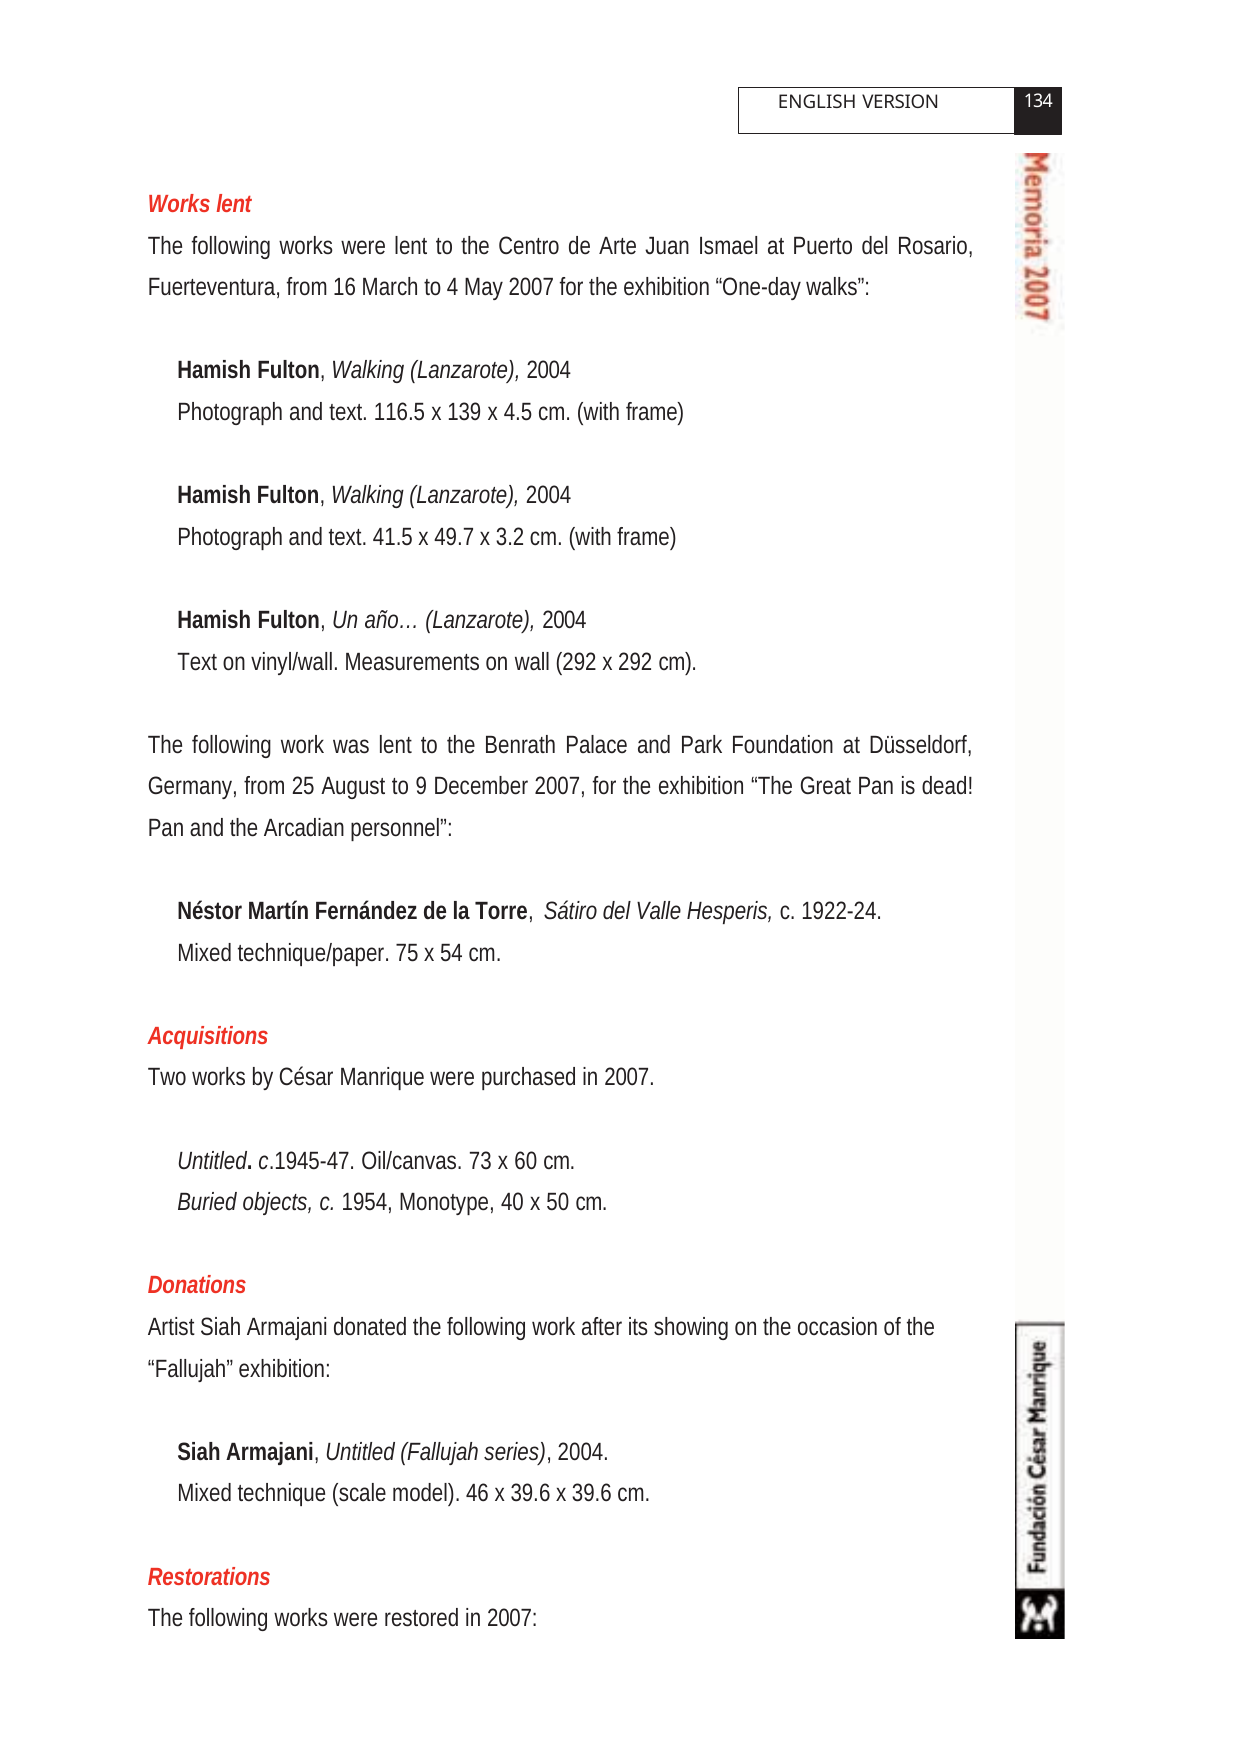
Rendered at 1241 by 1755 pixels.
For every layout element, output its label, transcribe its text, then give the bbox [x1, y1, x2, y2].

text Hamish Fulton, Un año… (Lanzarote), 2004 [177, 605, 1015, 634]
text Hamish Fulton, Walking (Lanzarote), 2004 Photograph and text. 41.5 x 49.7 x 3.2 cm. (with frame) [177, 480, 684, 550]
text Text on vinyl/wall. Measurements on wall (292 x 292 cm). [177, 647, 1015, 675]
subtitle Works lent [148, 189, 1015, 218]
text The following works were lent to the Centro de Arte Juan Ismael at Puerto del Rosario, Fuerteventura, from 16 March to 4 May 2007 for the exhibition “One-day walks”: [148, 231, 975, 301]
text [1065, 397, 1167, 426]
subtitle Acquisitions [148, 1021, 1015, 1049]
subtitle [1065, 1562, 1167, 1590]
text [1065, 1603, 1167, 1632]
text Hamish Fulton, Walking (Lanzarote), 2004 [177, 355, 1015, 384]
text Untitled. c.1945-47. Oil/canvas. 73 x 60 cm. [177, 1146, 1015, 1174]
text Néstor Martín Fernández de la Torre, Sátiro del Valle Hesperis, c. 1922-24. Mixed technique/paper. 75 x 54 cm. [177, 896, 933, 966]
text [1065, 647, 1167, 675]
subtitle [1065, 1271, 1167, 1299]
subtitle Restorations [148, 1562, 1015, 1590]
text [1065, 355, 1167, 384]
text [1065, 1187, 1167, 1216]
subtitle [1065, 189, 1167, 218]
text Siah Armajani, Untitled (Fallujah series), 2004. Mixed technique (scale model). 46 x 39.6 x 39.6 cm. [177, 1437, 662, 1507]
subtitle Donations [148, 1271, 1015, 1299]
text [1065, 1062, 1167, 1091]
text Photograph and text. 116.5 x 139 x 4.5 cm. (with frame) [177, 397, 1015, 426]
subtitle [1065, 1021, 1167, 1049]
text The following work was lent to the Benrath Palace and Park Foundation at Düsseldorf, Germany, from 25 August to 9 December 2007, for the exhibition “The Great Pan is dead! Pan and the Arcadian personnel”: [148, 730, 975, 841]
text [1065, 1146, 1167, 1174]
text The following works were restored in 2007: [148, 1603, 1015, 1632]
text [1065, 605, 1167, 634]
text Buried objects, c. 1954, Monotype, 40 x 50 cm. [177, 1187, 1015, 1216]
text Two works by César Manrique were purchased in 2007. [148, 1062, 1015, 1091]
text Artist Siah Armajani donated the following work after its showing on the occasion of the “Fallujah” exhibition: [148, 1312, 981, 1382]
